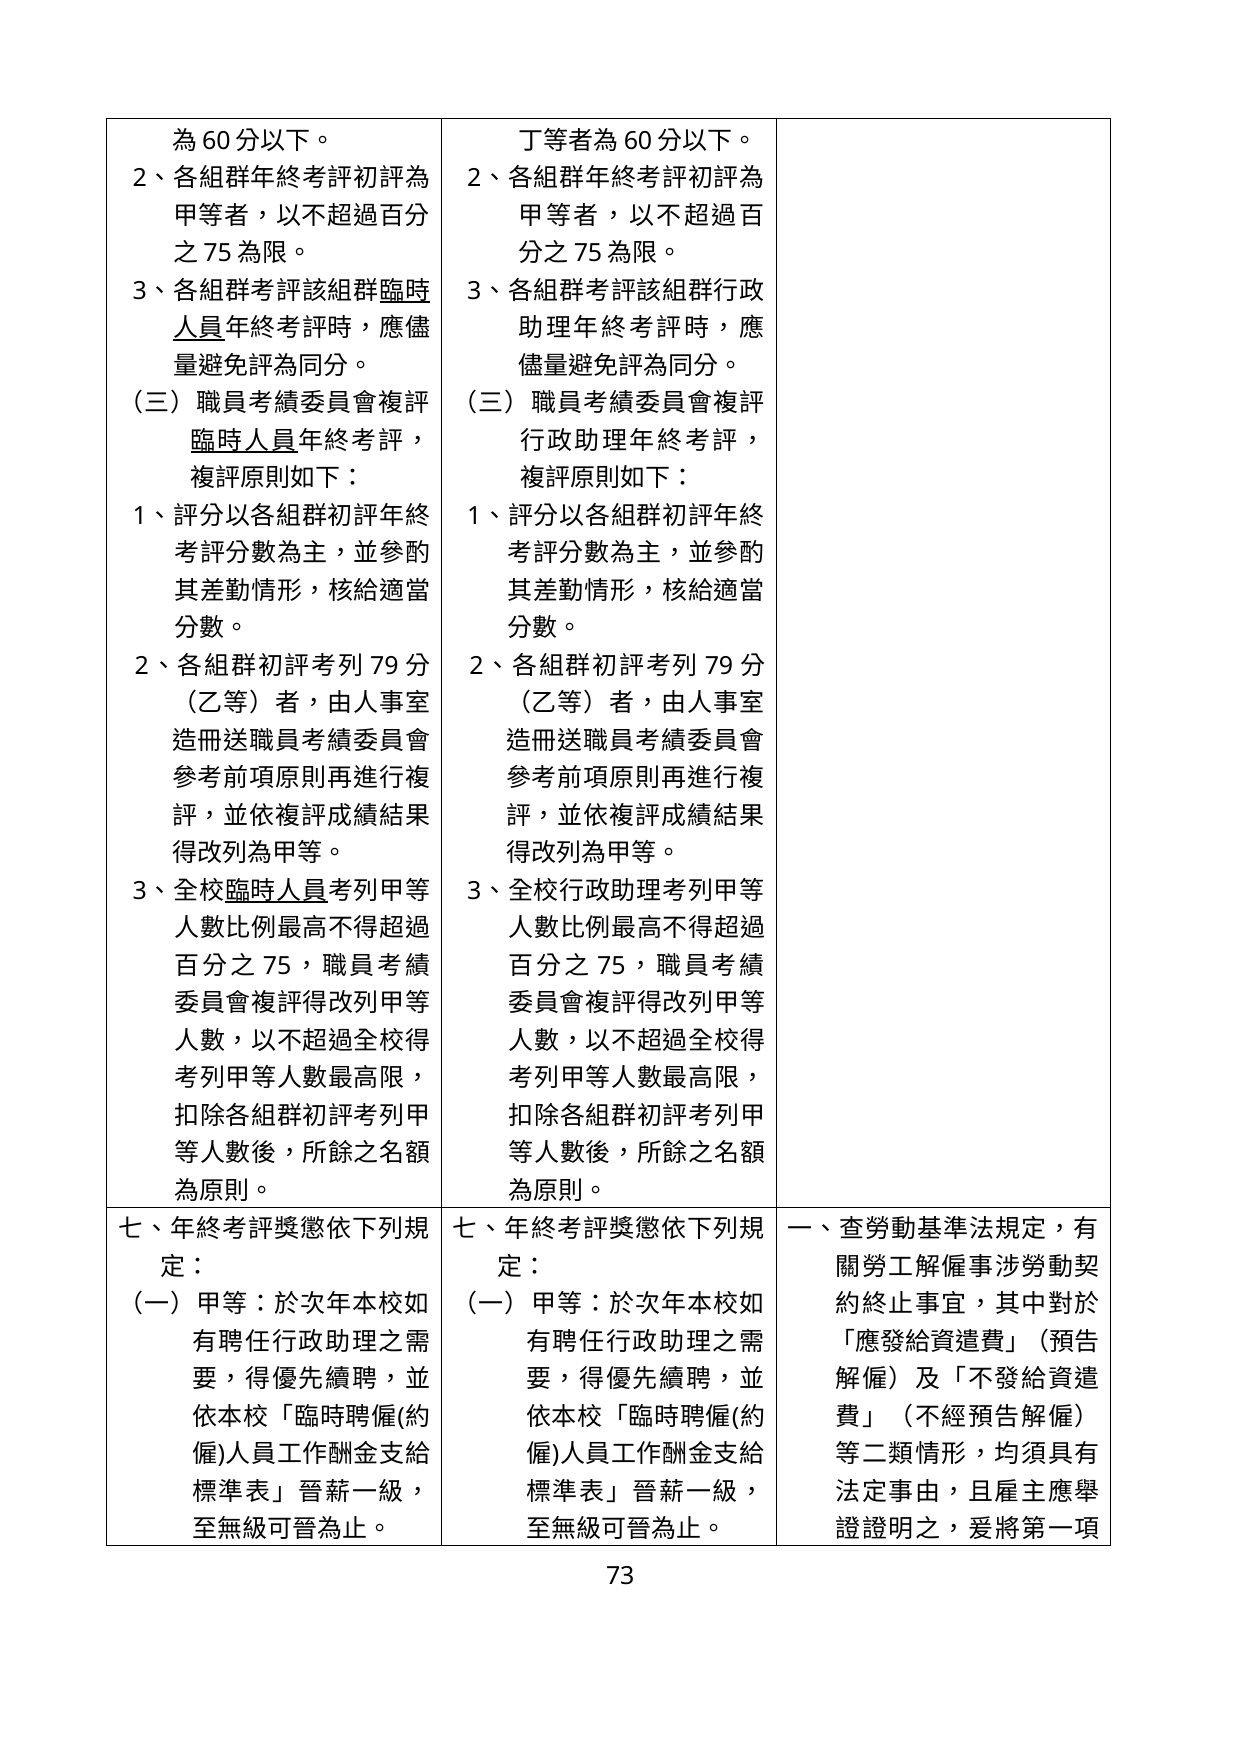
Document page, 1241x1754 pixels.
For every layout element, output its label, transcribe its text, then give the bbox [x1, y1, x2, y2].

table_cell 丁等者為60分以下。 2、各組群年終考評初評為甲等者，以不超過百分之75為限。 3、各組群考評該組群行政助理年終考評時，應儘量避免評為同分。 （三）職員考績委員會複評行政助理年終考評，複評原則如下： 1、評分以各組群初評年終考評分數為主，並參酌其差勤情形，核給適當分數。 2、各組群初評考列79分（乙等）者，由人事室造冊送職員考績委員會參考前項原則再進行複評，並依複評成績結果得改列為甲等。 3、全校行政助理考列甲等人數比例最高不得超過百分之75，職員考績委員會複評得改列甲等人數，以不超過全校得考列甲等人數最高限，扣除各組群初評考列甲等人數後，所餘之名額為原則。 [442, 119, 776, 1207]
table_cell 七、年終考評獎懲依下列規定： （一）甲等：於次年本校如有聘任行政助理之需要，得優先續聘，並依本校「臨時聘僱(約僱)人員工作酬金支給標準表」晉薪一級，至無級可晉為止。 [107, 1208, 441, 1545]
table_cell 七、年終考評獎懲依下列規定： （一）甲等：於次年本校如有聘任行政助理之需要，得優先續聘，並依本校「臨時聘僱(約僱)人員工作酬金支給標準表」晉薪一級，至無級可晉為止。 [442, 1208, 776, 1545]
table_cell [777, 119, 1110, 1207]
table_cell 一、查勞動基準法規定，有關勞工解僱事涉勞動契約終止事宜，其中對於「應發給資遣費」（預告解僱）及「不發給資遣費」（不經預告解僱）等二類情形，均須具有法定事由，且雇主應舉證證明之，爰將第一項 [777, 1208, 1110, 1545]
table_cell 為60分以下。 2、各組群年終考評初評為甲等者，以不超過百分之75為限。 3、各組群考評該組群臨時人員年終考評時，應儘量避免評為同分。 （三）職員考績委員會複評臨時人員年終考評，複評原則如下： 1、評分以各組群初評年終考評分數為主，並參酌其差勤情形，核給適當分數。 2、各組群初評考列79分（乙等）者，由人事室造冊送職員考績委員會參考前項原則再進行複評，並依複評成績結果得改列為甲等。 3、全校臨時人員考列甲等人數比例最高不得超過百分之75，職員考績委員會複評得改列甲等人數，以不超過全校得考列甲等人數最高限，扣除各組群初評考列甲等人數後，所餘之名額為原則。 [107, 119, 441, 1207]
